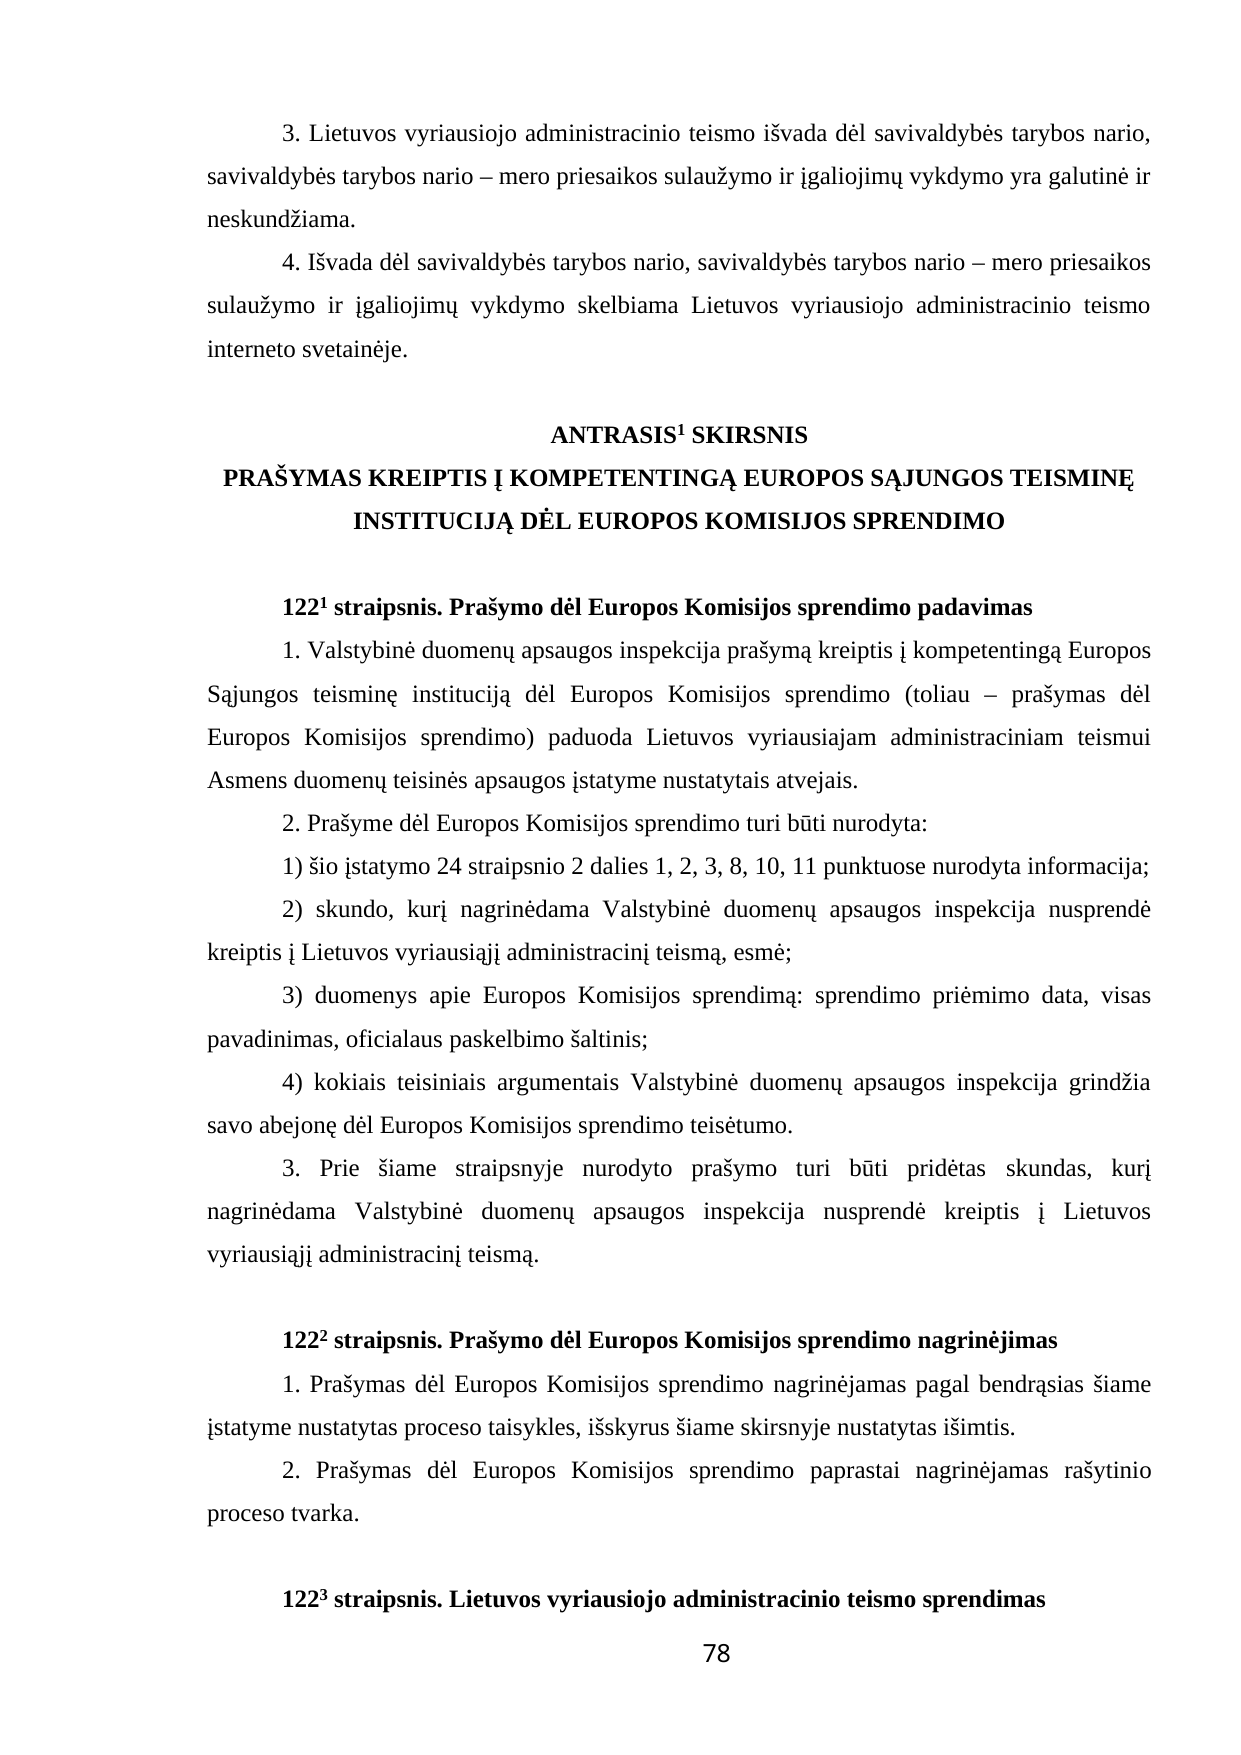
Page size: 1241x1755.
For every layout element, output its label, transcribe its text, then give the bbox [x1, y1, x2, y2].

text 1. Prašymas dėl Europos Komisijos sprendimo nagrinėjamas pagal bendrąsias šiame įstatyme nustatytas proceso taisykles, išskyrus šiame skirsnyje nustatytas išimtis. [207, 1369, 1152, 1441]
text 3. Prie šiame straipsnyje nurodyto prašymo turi būti pridėtas skundas, kurį nagrinėdama Valstybinė duomenų apsaugos inspekcija nusprendė kreiptis į Lietuvos vyriausiąjį administracinį teismą. [207, 1153, 1152, 1268]
text 1. Valstybinė duomenų apsaugos inspekcija prašymą kreiptis į kompetentingą Europos Sąjungos teisminę instituciją dėl Europos Komisijos sprendimo (toliau – prašymas dėl Europos Komisijos sprendimo) paduoda Lietuvos vyriausiajam administraciniam teismui Asmens duomenų teisinės apsaugos įstatyme nustatytais atvejais. [207, 636, 1152, 794]
text 4) kokiais teisiniais argumentais Valstybinė duomenų apsaugos inspekcija grindžia savo abejonę dėl Europos Komisijos sprendimo teisėtumo. [207, 1067, 1152, 1139]
text PRAŠYMAS KREIPTIS Į KOMPETENTINGĄ EUROPOS SĄJUNGOS TEISMINĘ INSTITUCIJĄ DĖL EUROPOS KOMISIJOS SPRENDIMO [207, 463, 1152, 535]
text 3) duomenys apie Europos Komisijos sprendimą: sprendimo priėmimo data, visas pavadinimas, oficialaus paskelbimo šaltinis; [207, 981, 1152, 1052]
text 2) skundo, kurį nagrinėdama Valstybinė duomenų apsaugos inspekcija nusprendė kreiptis į Lietuvos vyriausiąjį administracinį teismą, esmė; [207, 894, 1152, 966]
text 1) šio įstatymo 24 straipsnio 2 dalies 1, 2, 3, 8, 10, 11 punktuose nurodyta informacija; [207, 851, 1152, 880]
text 1222 straipsnis. Prašymo dėl Europos Komisijos sprendimo nagrinėjimas [207, 1326, 1152, 1354]
text 4. Išvada dėl savivaldybės tarybos nario, savivaldybės tarybos nario – mero priesaikos sulaužymo ir įgaliojimų vykdymo skelbiama Lietuvos vyriausiojo administracinio teismo interneto svetainėje. [207, 247, 1152, 362]
text 1223 straipsnis. Lietuvos vyriausiojo administracinio teismo sprendimas [207, 1584, 1152, 1613]
text 3. Lietuvos vyriausiojo administracinio teismo išvada dėl savivaldybės tarybos nario, savivaldybės tarybos nario – mero priesaikos sulaužymo ir įgaliojimų vykdymo yra galutinė ir neskundžiama. [207, 118, 1152, 233]
text 2. Prašyme dėl Europos Komisijos sprendimo turi būti nurodyta: [207, 808, 1152, 837]
text 1221 straipsnis. Prašymo dėl Europos Komisijos sprendimo padavimas [207, 592, 1152, 621]
text ANTRASIS1 SKIRSNIS [207, 420, 1152, 449]
text 2. Prašymas dėl Europos Komisijos sprendimo paprastai nagrinėjamas rašytinio proceso tvarka. [207, 1455, 1152, 1527]
